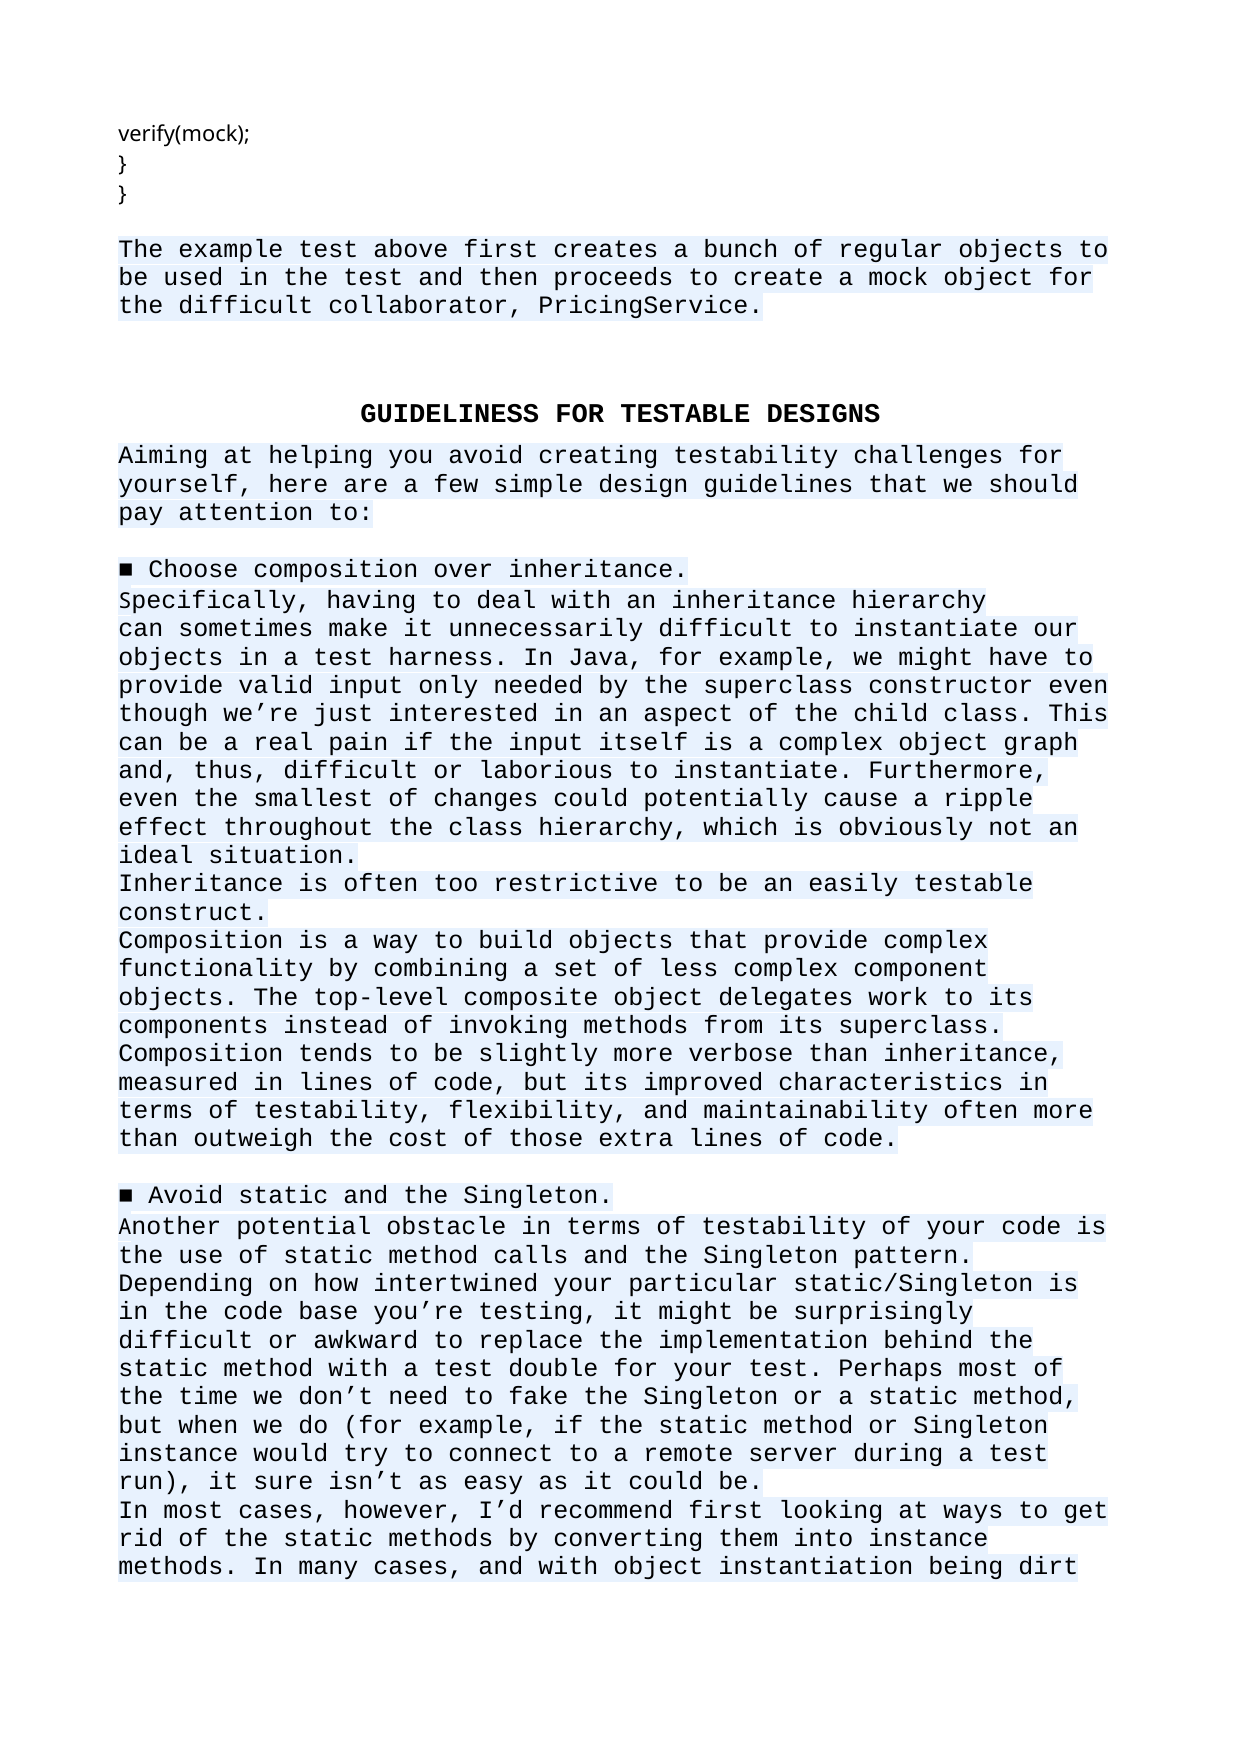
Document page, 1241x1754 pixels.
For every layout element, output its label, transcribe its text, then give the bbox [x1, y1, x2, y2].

text difficult or awkward to replace the implementation behind the static method with a test double for your test. Perhaps most of the time we don’t need to fake the Singleton or a static method, but when we do (for example, if the static method or Singleton instance would try to connect to a remote server during a test run), it sure isn’t as easy as it could be. [118, 1327, 1122, 1497]
text In most cases, however, I’d recommend first looking at ways to get rid of the static methods by converting them into instance methods. In many cases, and with object instantiation being dirt [118, 1497, 1122, 1582]
text Specifically, having to deal with an inheritance hierarchy [118, 585, 1122, 616]
text The example test above first creates a bunch of regular objects to be used in the test and then proceeds to create a mock object for the difficult collaborator, PricingService. [118, 236, 1122, 321]
text effect throughout the class hierarchy, which is obviously not an ideal situation. [118, 814, 1122, 871]
text ■ Choose composition over inheritance. [118, 557, 1122, 585]
text Another potential obstacle in terms of testability of your code is the use of static method calls and the Singleton pattern. Depending on how intertwined your particular static/Singleton is in the code base you’re testing, it might be surprisingly [118, 1211, 1122, 1327]
text ■ Avoid static and the Singleton. [118, 1183, 1122, 1211]
text } [118, 148, 1122, 178]
text Composition is a way to build objects that provide complex functionality by combining a set of less complex component objects. The top-level composite object delegates work to its components instead of invoking methods from its superclass. [118, 927, 1122, 1041]
text Aiming at helping you avoid creating testability challenges for yourself, here are a few simple design guidelines that we should pay attention to: [118, 443, 1122, 528]
subtitle GUIDELINESS FOR TESTABLE DESIGNS [118, 399, 1122, 430]
text can sometimes make it unnecessarily difficult to instantiate our objects in a test harness. In Java, for example, we might have to provide valid input only needed by the superclass constructor even though we’re just interested in an aspect of the child class. This can be a real pain if the input itself is a complex object graph and, thus, difficult or laborious to instantiate. Furthermore, even the smallest of changes could potentially cause a ripple [118, 616, 1122, 814]
text } [118, 178, 1122, 207]
text verify(mock); [118, 118, 1122, 148]
text Inheritance is often too restrictive to be an easily testable construct. [118, 871, 1122, 927]
text Composition tends to be slightly more verbose than inheritance, measured in lines of code, but its improved characteristics in terms of testability, flexibility, and maintainability often more than outweigh the cost of those extra lines of code. [118, 1041, 1122, 1154]
